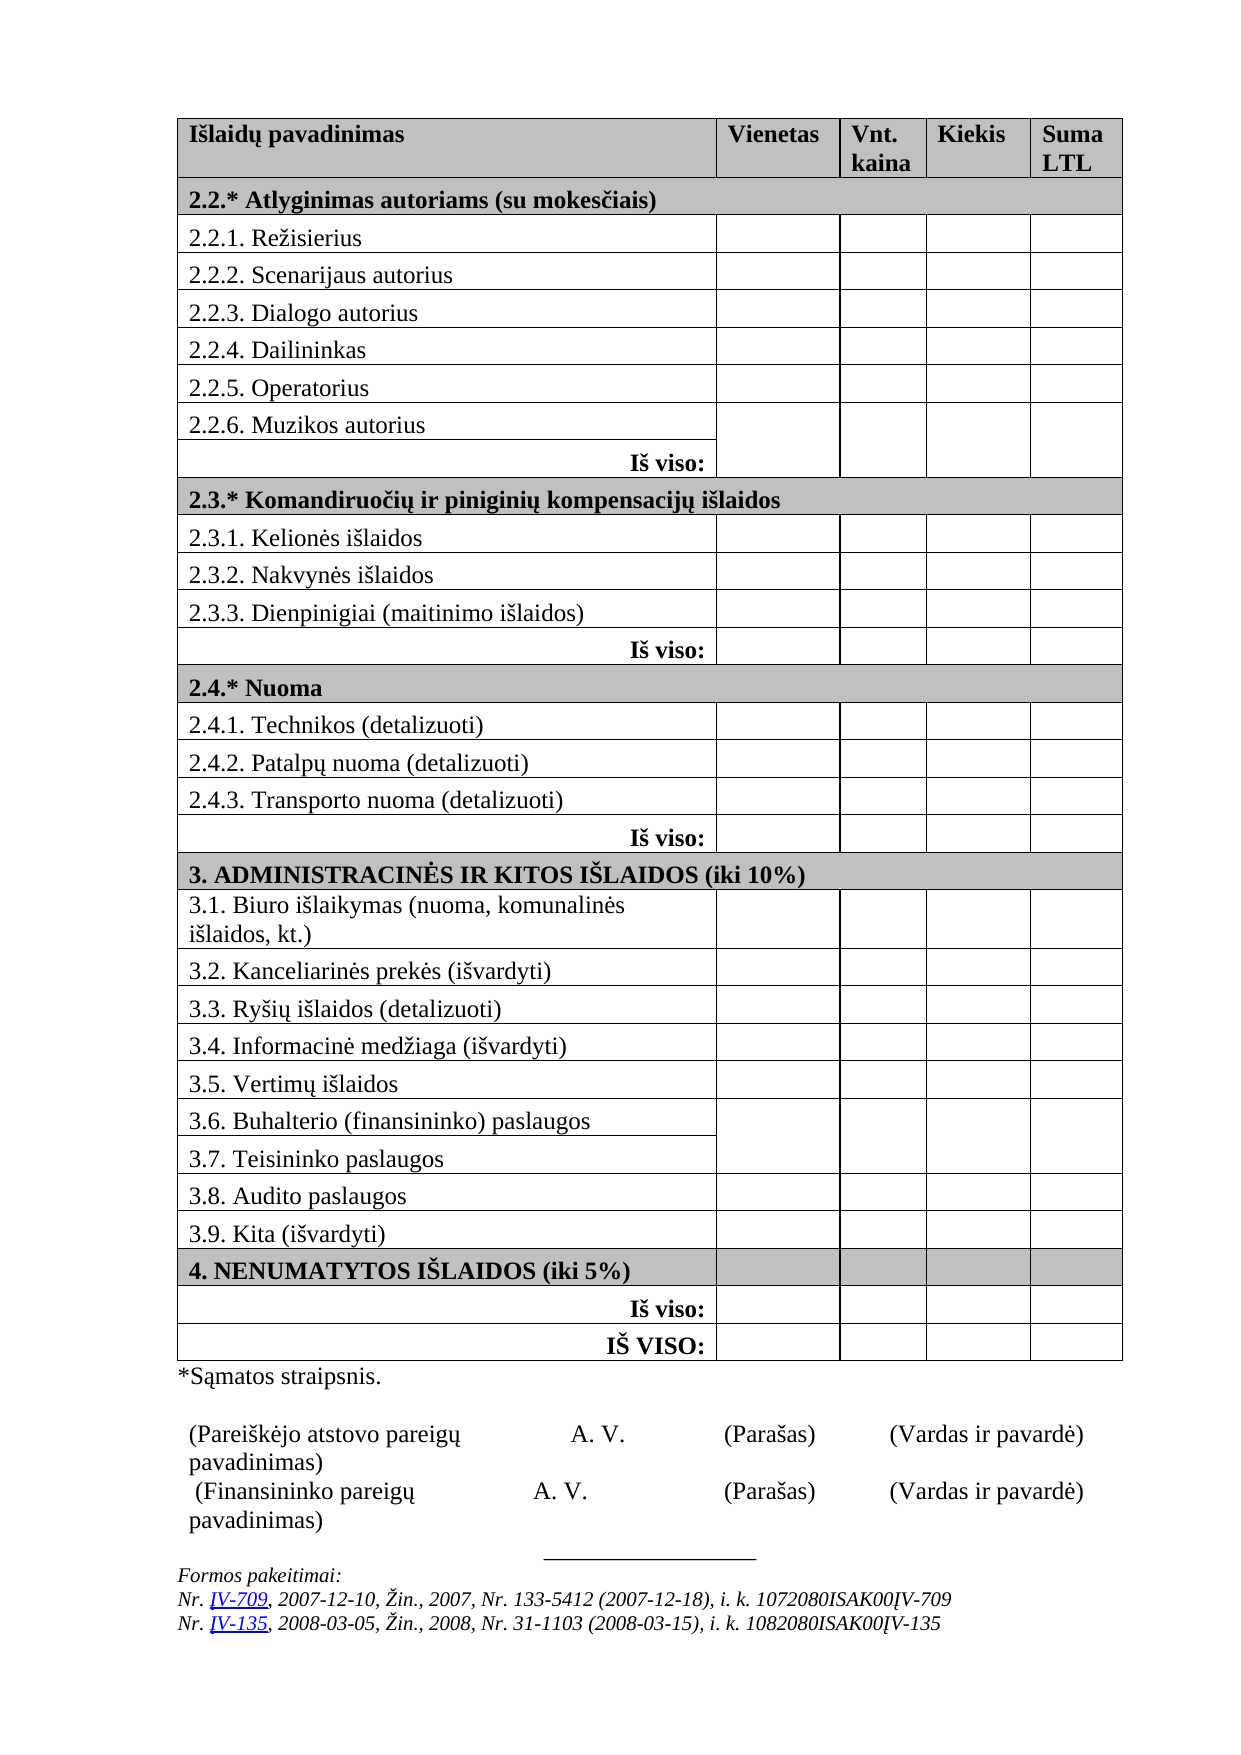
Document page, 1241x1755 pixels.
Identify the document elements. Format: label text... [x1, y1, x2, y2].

table_cell [841, 1286, 926, 1323]
table_cell [841, 1061, 926, 1098]
table_cell Iš viso: [178, 440, 716, 477]
table_header A. V. [514, 1419, 688, 1476]
table_cell (Finansininko pareigų pavadinimas) [177, 1476, 438, 1534]
table_cell [1031, 665, 1122, 702]
table_cell 2.2.* Atlyginimas autoriams (su mokesčiais) [178, 178, 840, 214]
table_cell [1031, 328, 1122, 364]
table_cell [1031, 365, 1122, 402]
table_cell Iš viso: [178, 1286, 716, 1323]
table_cell [717, 1099, 839, 1135]
table_cell [717, 1135, 839, 1173]
table_cell [1031, 590, 1122, 627]
table_cell [927, 1324, 1030, 1360]
table_cell [927, 1249, 1030, 1285]
table_cell [927, 703, 1030, 739]
table_cell [1031, 1135, 1122, 1173]
table_cell 2.4.2. Patalpų nuoma (detalizuoti) [178, 740, 716, 777]
table_header Suma LTL [1031, 119, 1122, 177]
table_cell [717, 1174, 839, 1210]
table_cell [717, 253, 839, 289]
table_cell [1031, 1324, 1122, 1360]
table_cell [841, 365, 926, 402]
text Formos pakeitimai: [177, 1562, 1122, 1587]
table_cell 3.7. Teisininko paslaugos [178, 1136, 716, 1173]
table_cell [840, 178, 926, 214]
table_cell [841, 1135, 926, 1173]
text Nr. ĮV-709, 2007-12-10, Žin., 2007, Nr. 133-5412 (2007-12-18), i. k. 1072080ISAK00ĮV-709 [177, 1587, 1122, 1611]
table_cell [717, 515, 839, 552]
table_cell A. V. [439, 1476, 688, 1534]
table_cell [717, 590, 839, 627]
table_cell [1031, 553, 1122, 589]
table_cell [841, 290, 926, 327]
table_cell 2.2.3. Dialogo autorius [178, 290, 716, 327]
table_cell [841, 890, 926, 948]
table_cell [841, 778, 926, 814]
table_cell [717, 703, 839, 739]
table_cell [1031, 403, 1122, 439]
table_cell [1031, 703, 1122, 739]
table_cell [841, 328, 926, 364]
table_header Vnt. kaina [841, 119, 926, 177]
table_cell [1031, 740, 1122, 777]
table_cell [1031, 1286, 1122, 1323]
table_cell [717, 439, 839, 477]
table_cell 2.4.3. Transporto nuoma (detalizuoti) [178, 778, 716, 814]
table_cell [1031, 628, 1122, 664]
table_cell [841, 1211, 926, 1248]
table_cell [926, 665, 1031, 702]
table_cell 2.2.5. Operatorius [178, 365, 716, 402]
table_cell 2.2.2. Scenarijaus autorius [178, 253, 716, 289]
table_cell 3.3. Ryšių išlaidos (detalizuoti) [178, 986, 716, 1023]
table_cell [1031, 178, 1122, 214]
table_cell [1031, 1024, 1122, 1060]
table_cell [841, 740, 926, 777]
table_cell [717, 403, 839, 439]
table_cell [1031, 1061, 1122, 1098]
table_cell [1031, 439, 1122, 477]
table_cell [717, 949, 839, 985]
table_cell [841, 1099, 926, 1135]
table_cell [840, 665, 926, 702]
table_cell [717, 1211, 839, 1248]
table_cell [841, 1324, 926, 1360]
table_cell [841, 986, 926, 1023]
table_cell [717, 740, 839, 777]
table_cell 2.3.* Komandiruočių ir piniginių kompensacijų išlaidos [178, 478, 840, 514]
table_cell [927, 815, 1030, 852]
table_header Išlaidų pavadinimas [178, 119, 716, 177]
table_cell [926, 178, 1031, 214]
table_cell 3.1. Biuro išlaikymas (nuoma, komunalinės išlaidos, kt.) [178, 890, 716, 948]
table_cell [927, 890, 1030, 948]
table_cell 3.4. Informacinė medžiaga (išvardyti) [178, 1024, 716, 1060]
table_cell [927, 1099, 1030, 1135]
table_cell [1031, 890, 1122, 948]
table_cell 2.3.2. Nakvynės išlaidos [178, 553, 716, 589]
table_cell [1031, 1174, 1122, 1210]
table_cell [927, 215, 1030, 252]
table_cell [840, 478, 926, 514]
table_cell [841, 253, 926, 289]
table_cell 2.3.3. Dienpinigiai (maitinimo išlaidos) [178, 590, 716, 627]
table_cell [927, 553, 1030, 589]
table_cell [927, 1286, 1030, 1323]
table_cell [841, 553, 926, 589]
table_cell [717, 778, 839, 814]
table_cell [717, 1324, 839, 1360]
table_cell [841, 628, 926, 664]
table_cell 2.4.* Nuoma [178, 665, 840, 702]
table_cell [841, 590, 926, 627]
table_cell [717, 365, 839, 402]
table_cell [717, 890, 839, 948]
table_cell 2.3.1. Kelionės išlaidos [178, 515, 716, 552]
table_cell 3.5. Vertimų išlaidos [178, 1061, 716, 1098]
table_cell (Parašas) [689, 1476, 851, 1534]
table_cell [717, 815, 839, 852]
table_cell [717, 290, 839, 327]
table_header Kiekis [927, 119, 1030, 177]
table_cell [927, 986, 1030, 1023]
table_cell [1031, 853, 1122, 889]
table_cell [717, 1249, 839, 1285]
table_cell [840, 853, 926, 889]
table_cell [926, 478, 1031, 514]
table_cell [927, 403, 1030, 439]
table_cell 2.2.1. Režisierius [178, 215, 716, 252]
table_header (Pareiškėjo atstovo pareigų pavadinimas) [177, 1419, 513, 1476]
table_cell [927, 328, 1030, 364]
table_cell [717, 1286, 839, 1323]
table_cell [927, 1174, 1030, 1210]
table_cell [926, 853, 1031, 889]
table_cell [841, 1024, 926, 1060]
text Nr. ĮV-135, 2008-03-05, Žin., 2008, Nr. 31-1103 (2008-03-15), i. k. 1082080ISAK00ĮV-135 [177, 1611, 1122, 1635]
table_cell IŠ VISO: [178, 1324, 716, 1360]
table_cell 4. NENUMATYTOS IŠLAIDOS (iki 5%) [178, 1249, 716, 1285]
table_cell [841, 703, 926, 739]
table_cell [841, 815, 926, 852]
table_cell [927, 290, 1030, 327]
table_cell Iš viso: [178, 628, 716, 664]
table_cell [927, 628, 1030, 664]
table_cell [841, 515, 926, 552]
table_cell [927, 1024, 1030, 1060]
table_cell (Vardas ir pavardė) [851, 1476, 1122, 1534]
table_cell [1031, 1099, 1122, 1135]
table_cell [717, 986, 839, 1023]
table_cell [717, 328, 839, 364]
table_header (Vardas ir pavardė) [851, 1419, 1122, 1476]
table_cell 3.9. Kita (išvardyti) [178, 1211, 716, 1248]
table_cell [1031, 1249, 1122, 1285]
table_header Vienetas [717, 119, 839, 177]
table_cell 3.2. Kanceliarinės prekės (išvardyti) [178, 949, 716, 985]
table_header (Parašas) [689, 1419, 851, 1476]
table_cell Iš viso: [178, 815, 716, 852]
text _________________ [177, 1534, 1122, 1562]
text *Sąmatos straipsnis. [177, 1361, 1122, 1390]
table_cell [1031, 253, 1122, 289]
table_cell [927, 740, 1030, 777]
table_cell [1031, 986, 1122, 1023]
table_cell [927, 1135, 1030, 1173]
table_cell [1031, 778, 1122, 814]
table_cell [841, 215, 926, 252]
table_cell [841, 1249, 926, 1285]
table_cell [1031, 215, 1122, 252]
table_cell [927, 1211, 1030, 1248]
table_cell 2.4.1. Technikos (detalizuoti) [178, 703, 716, 739]
table_cell [927, 365, 1030, 402]
table_cell [927, 515, 1030, 552]
table_cell [927, 1061, 1030, 1098]
table_cell [717, 553, 839, 589]
table_cell [1031, 815, 1122, 852]
table_cell [841, 403, 926, 439]
table_cell [927, 253, 1030, 289]
table_cell [1031, 515, 1122, 552]
table_cell [927, 590, 1030, 627]
table_cell [927, 778, 1030, 814]
table_cell [1031, 290, 1122, 327]
table_cell [841, 949, 926, 985]
table_cell [841, 439, 926, 477]
table_cell [927, 949, 1030, 985]
table_cell [717, 1061, 839, 1098]
table_cell [717, 215, 839, 252]
table_cell [717, 628, 839, 664]
table_cell [1031, 1211, 1122, 1248]
table_cell [1031, 949, 1122, 985]
table_cell [717, 1024, 839, 1060]
table_cell 2.2.6. Muzikos autorius [178, 403, 716, 439]
table_cell 3. ADMINISTRACINĖS IR KITOS IŠLAIDOS (iki 10%) [178, 853, 840, 889]
table_cell 3.8. Audito paslaugos [178, 1174, 716, 1210]
table_cell [841, 1174, 926, 1210]
table_cell 2.2.4. Dailininkas [178, 328, 716, 364]
table_cell 3.6. Buhalterio (finansininko) paslaugos [178, 1099, 716, 1135]
table_cell [927, 439, 1030, 477]
table_cell [1031, 478, 1122, 514]
